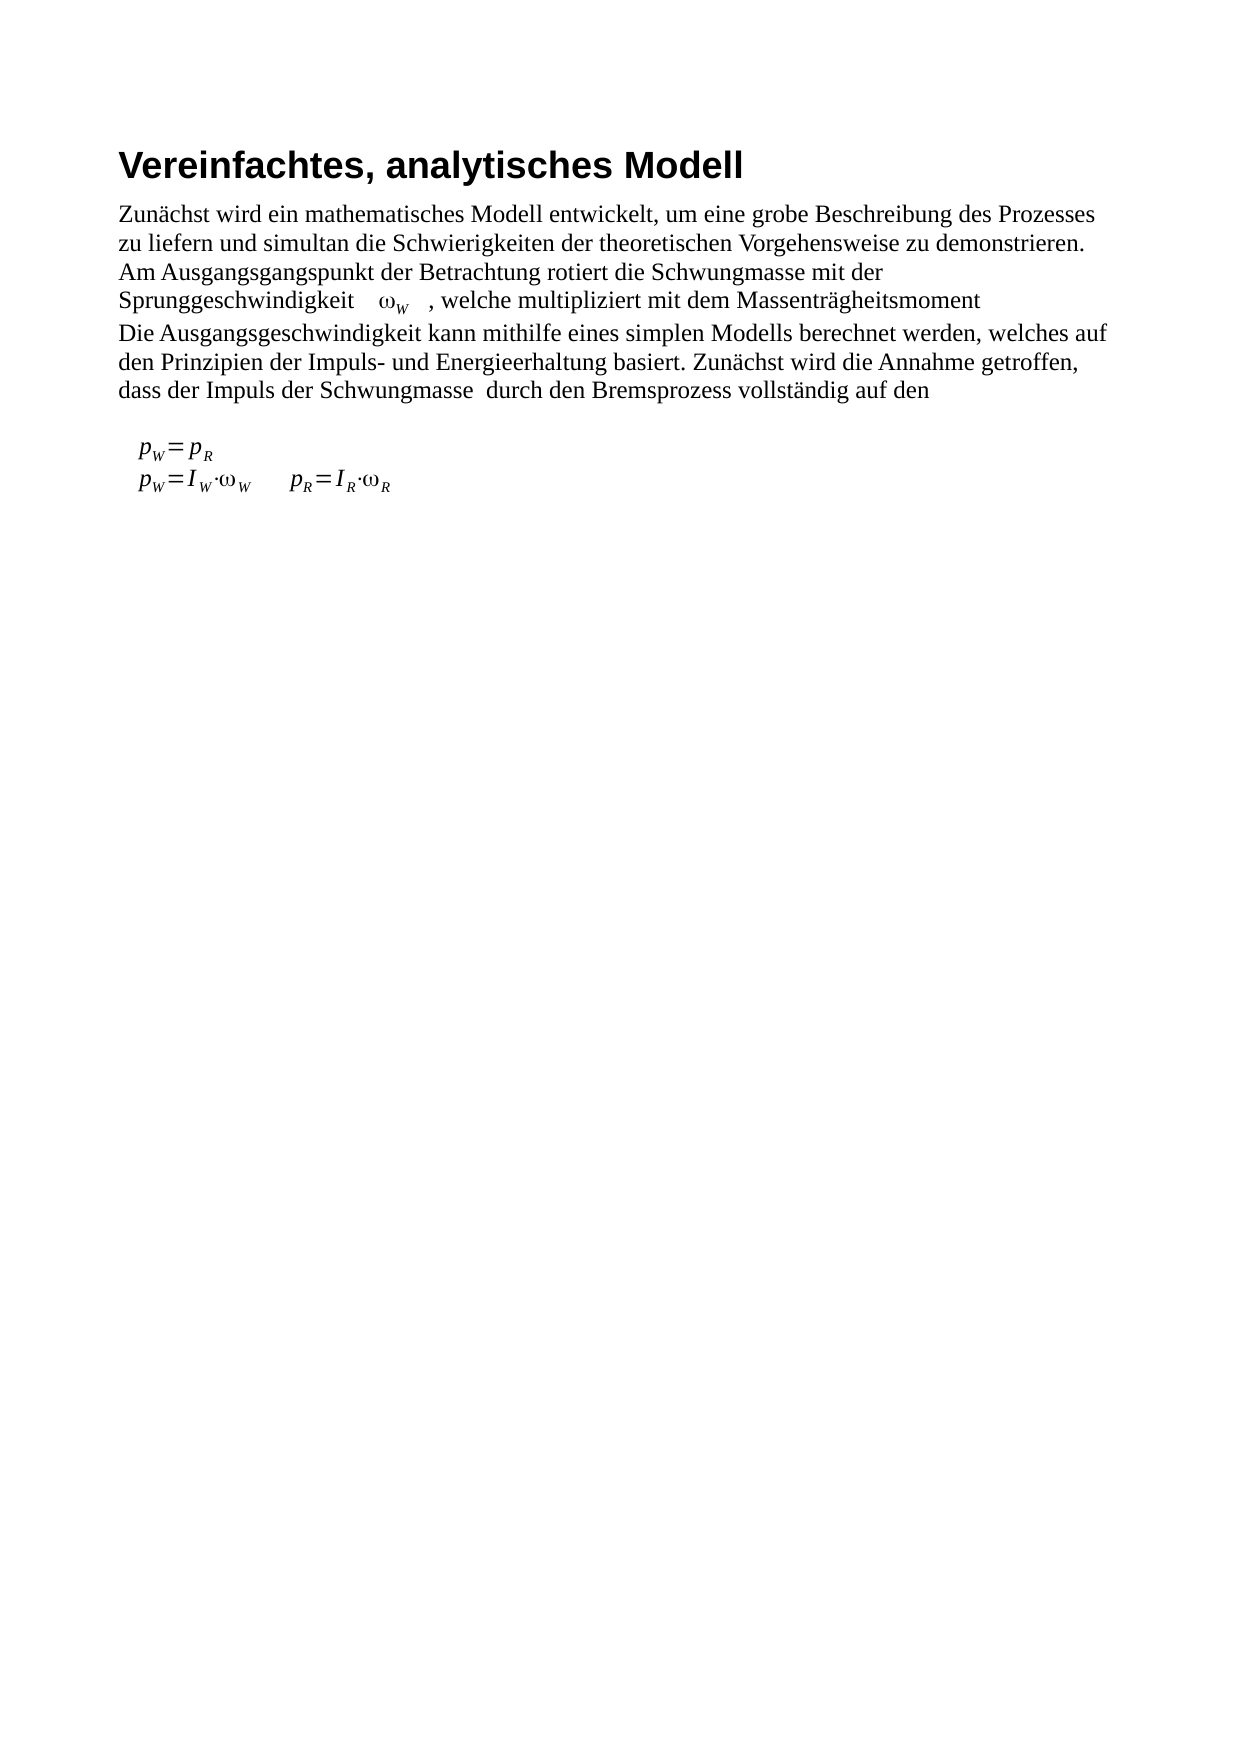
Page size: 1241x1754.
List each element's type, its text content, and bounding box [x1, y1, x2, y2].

subtitle Vereinfachtes, analytisches Modell [118, 143, 1122, 187]
text Zunächst wird ein mathematisches Modell entwickelt, um eine grobe Beschreibung des Prozesses zu liefern und simultan die Schwierigkeiten der theoretischen Vorgehensweise zu demonstrieren. Am Ausgangsgangspunkt der Betrachtung rotiert die Schwungmasse mit der Sprunggeschwindigkeit , welche multipliziert mit dem Massenträgheitsmoment [118, 199, 1122, 318]
text Die Ausgangsgeschwindigkeit kann mithilfe eines simplen Modells berechnet werden, welches auf den Prinzipien der Impuls- und Energieerhaltung basiert. Zunächst wird die Annahme getroffen, dass der Impuls der Schwungmasse durch den Bremsprozess vollständig auf den [118, 318, 1122, 404]
